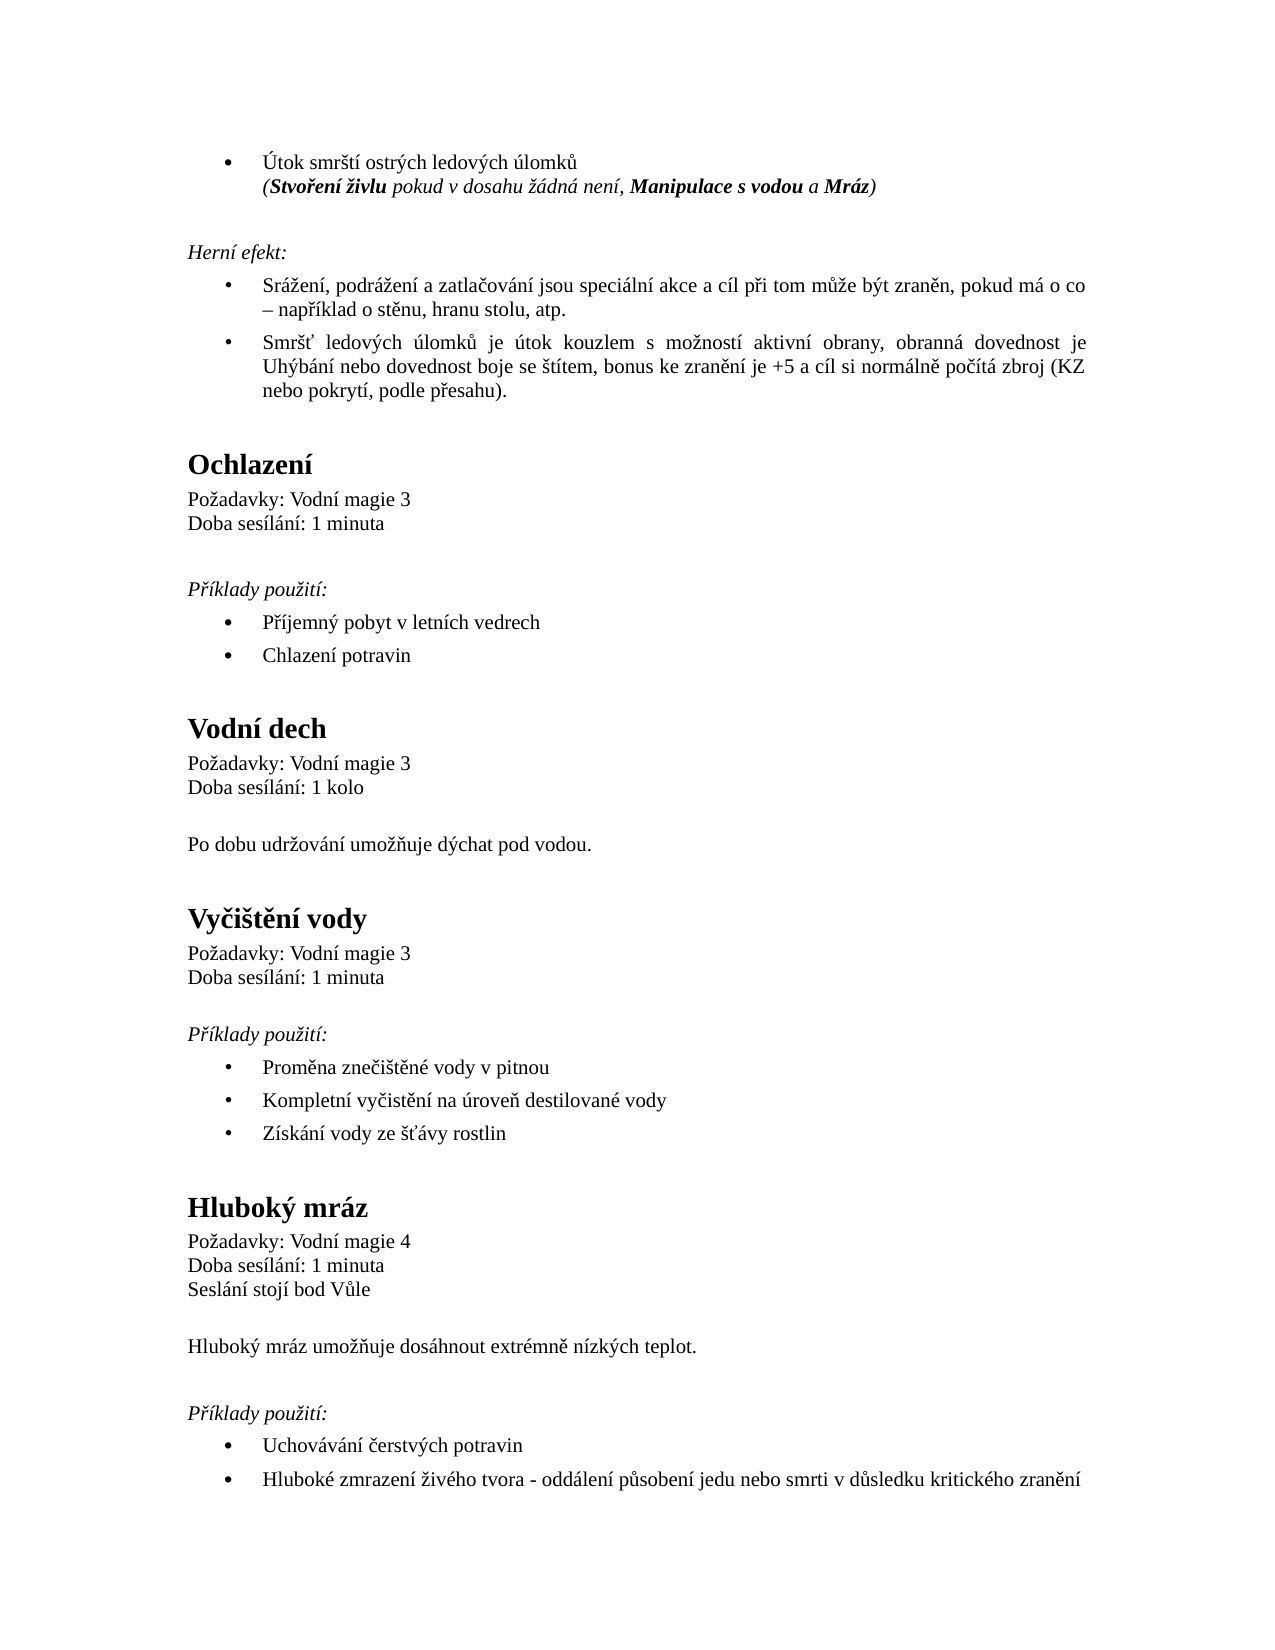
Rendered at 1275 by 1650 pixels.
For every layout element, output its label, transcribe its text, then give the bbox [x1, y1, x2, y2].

subtitle Vyčištění vody [187, 901, 1087, 935]
text Po dobu udržování umožňuje dýchat pod vodou. [187, 832, 1087, 856]
text Příklady použití: [187, 577, 1087, 601]
text Příklady použití: [187, 1022, 1087, 1046]
subtitle Ochlazení [187, 447, 1087, 481]
list Chlazení potravin [225, 643, 1087, 667]
list Srážení, podrážení a zatlačování jsou speciální akce a cíl při tom může být zraněn, pokud má o co – například o stěnu, hranu stolu, atp. [225, 273, 1087, 321]
list Proměna znečištěné vody v pitnou [225, 1055, 1087, 1079]
text Požadavky: Vodní magie 3 Doba sesílání: 1 kolo [187, 751, 1087, 823]
list Příjemný pobyt v letních vedrech [225, 610, 1087, 634]
text Požadavky: Vodní magie 3 Doba sesílání: 1 minuta [187, 487, 1087, 535]
subtitle Hluboký mráz [187, 1190, 1087, 1223]
text Požadavky: Vodní magie 4 Doba sesílání: 1 minuta Seslání stojí bod Vůle [187, 1229, 1087, 1325]
subtitle Vodní dech [187, 712, 1087, 745]
text Herní efekt: [187, 240, 1087, 264]
list Hluboké zmrazení živého tvora - oddálení působení jedu nebo smrti v důsledku kritického zranění [225, 1466, 1087, 1491]
text Požadavky: Vodní magie 3 Doba sesílání: 1 minuta [187, 941, 1087, 1013]
list Uchovávání čerstvých potravin [225, 1433, 1087, 1457]
text Příklady použití: [187, 1400, 1087, 1424]
list Útok smrští ostrých ledových úlomků (Stvoření živlu pokud v dosahu žádná není, Manipulace s vodou a Mráz) [225, 150, 1087, 198]
list Kompletní vyčistění na úroveň destilované vody [225, 1088, 1087, 1112]
text Hluboký mráz umožňuje dosáhnout extrémně nízkých teplot. [187, 1334, 1087, 1358]
list Získání vody ze šťávy rostlin [225, 1121, 1087, 1145]
list Smršť ledových úlomků je útok kouzlem s možností aktivní obrany, obranná dovednost je Uhýbání nebo dovednost boje se štítem, bonus ke zranění je +5 a cíl si normálně počítá zbroj (KZ nebo pokrytí, podle přesahu). [225, 330, 1087, 402]
